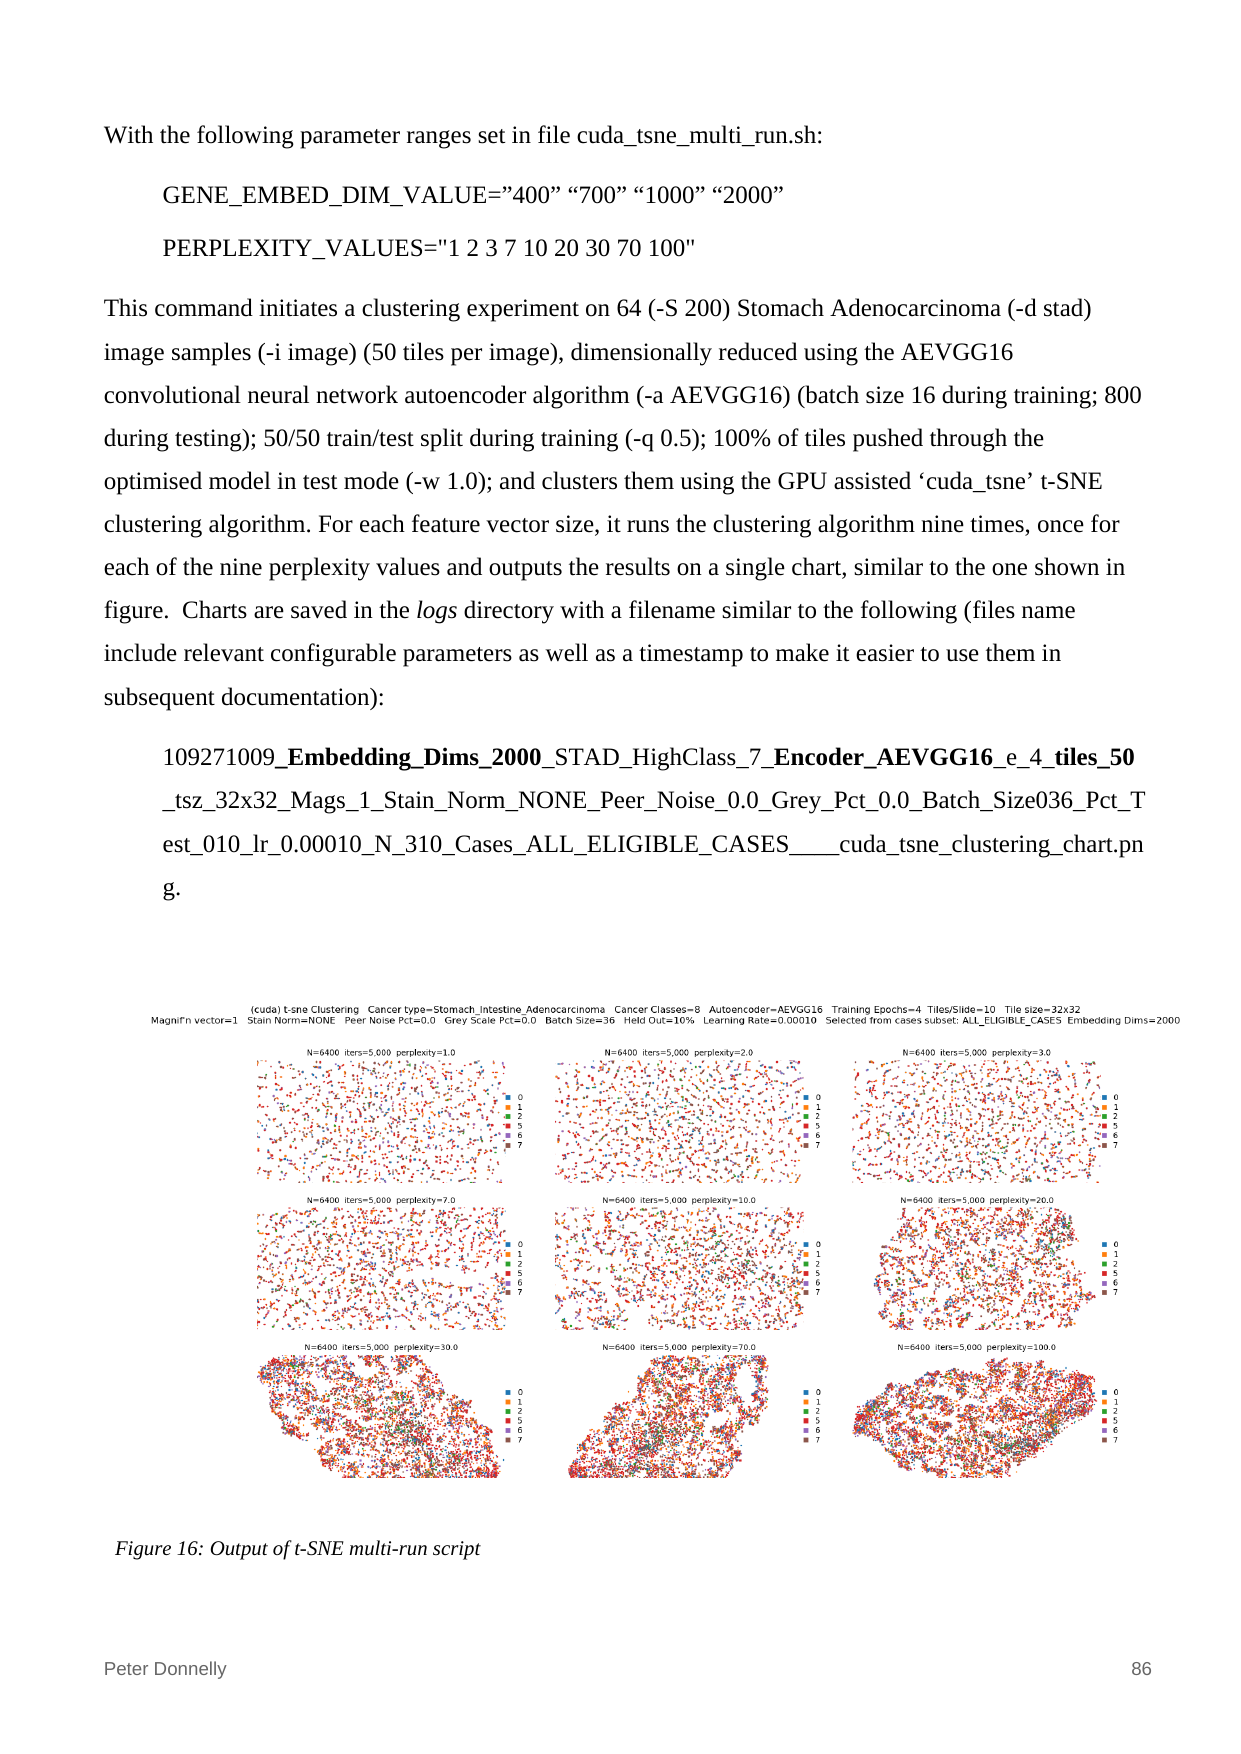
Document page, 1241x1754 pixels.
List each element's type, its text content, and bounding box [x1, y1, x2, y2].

text This command initiates a clustering experiment on 64 (-S 200) Stomach Adenocarcinoma (-d stad) image samples (-i image) (50 tiles per image), dimensionally reduced using the AEVGG16 convolutional neural network autoencoder algorithm (-a AEVGG16) (batch size 16 during training; 800 during testing); 50/50 train/test split during training (-q 0.5); 100% of tiles pushed through the optimised model in test mode (-w 1.0); and clusters them using the GPU assisted ‘cuda_tsne’ t-SNE clustering algorithm. For each feature vector size, it runs the clustering algorithm nine times, once for each of the nine perplexity values and outputs the results on a single chart, similar to the one shown in figure. Charts are saved in the logs directory with a filename similar to the following (files name include relevant configurable parameters as well as a timestamp to make it easier to use them in subsequent documentation): [103, 293, 1146, 710]
text PERPLEXITY_VALUES="1 2 3 7 10 20 30 70 100" [162, 233, 1146, 261]
text Figure 16: Output of t-SNE multi-run script [115, 1536, 1212, 1560]
text GENE_EMBED_DIM_VALUE=”400” “700” “1000” “2000” [162, 181, 1146, 209]
text With the following parameter ranges set in file cuda_tsne_multi_run.sh: [103, 120, 1146, 148]
text 109271009_Embedding_Dims_2000_STAD_HighClass_7_Encoder_AEVGG16_e_4_tiles_50_tsz_32x32_Mags_1_Stain_Norm_NONE_Peer_Noise_0.0_Grey_Pct_0.0_Batch_Size036_Pct_Test_010_lr_0.00010_N_310_Cases_ALL_ELIGIBLE_CASES____cuda_tsne_clustering_chart.png. [162, 742, 1146, 901]
picture [142, 997, 1186, 1536]
